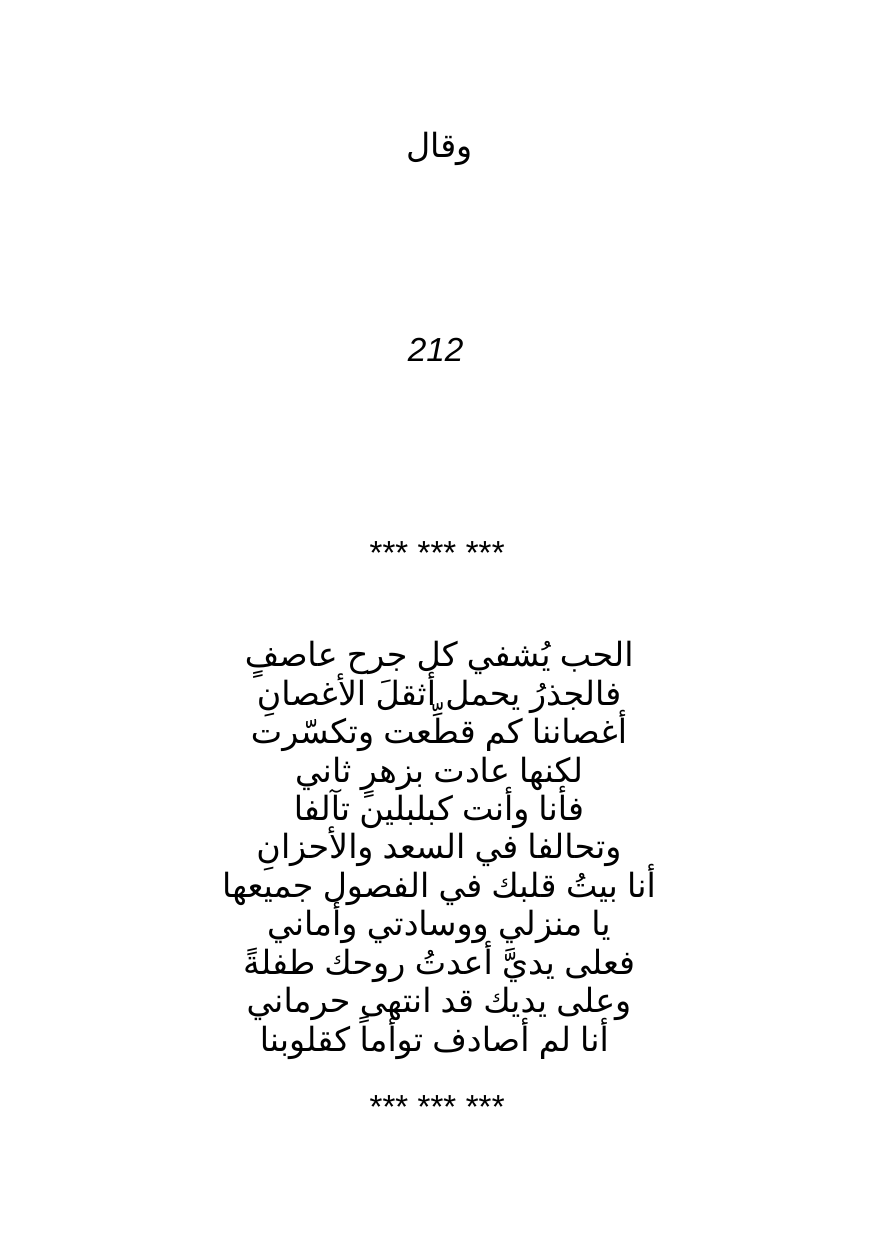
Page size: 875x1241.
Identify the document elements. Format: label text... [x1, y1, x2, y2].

text يا منزلي ووسادتي وأماني [75, 904, 799, 943]
text فالجذرُ يحمل أثقلَ الأغصانِ [75, 674, 799, 712]
text وتحالفا في السعد والأحزانِ [75, 827, 799, 866]
text وعلى يديك قد انتهى حرماني [75, 981, 799, 1020]
text 212 [75, 330, 799, 368]
text أنا بيتُ قلبك في الفصول جميعها [75, 866, 799, 904]
text أنا لم أصادف توأماً كقلوبنا [75, 1020, 799, 1087]
text فعلى يديَّ أعدتُ روحك طفلةً [75, 943, 799, 981]
text أغصاننا كم قطِّعت وتكسّرت [75, 712, 799, 751]
text فأنا وأنت كبلبلين تآلفا [75, 789, 799, 827]
text *** *** *** [75, 1087, 799, 1125]
text وقال [75, 126, 799, 164]
text الحب يُشفي كل جرح عاصفٍ [75, 635, 799, 674]
text *** *** *** [75, 533, 799, 572]
text لكنها عادت بزهرٍ ثاني [75, 751, 799, 789]
